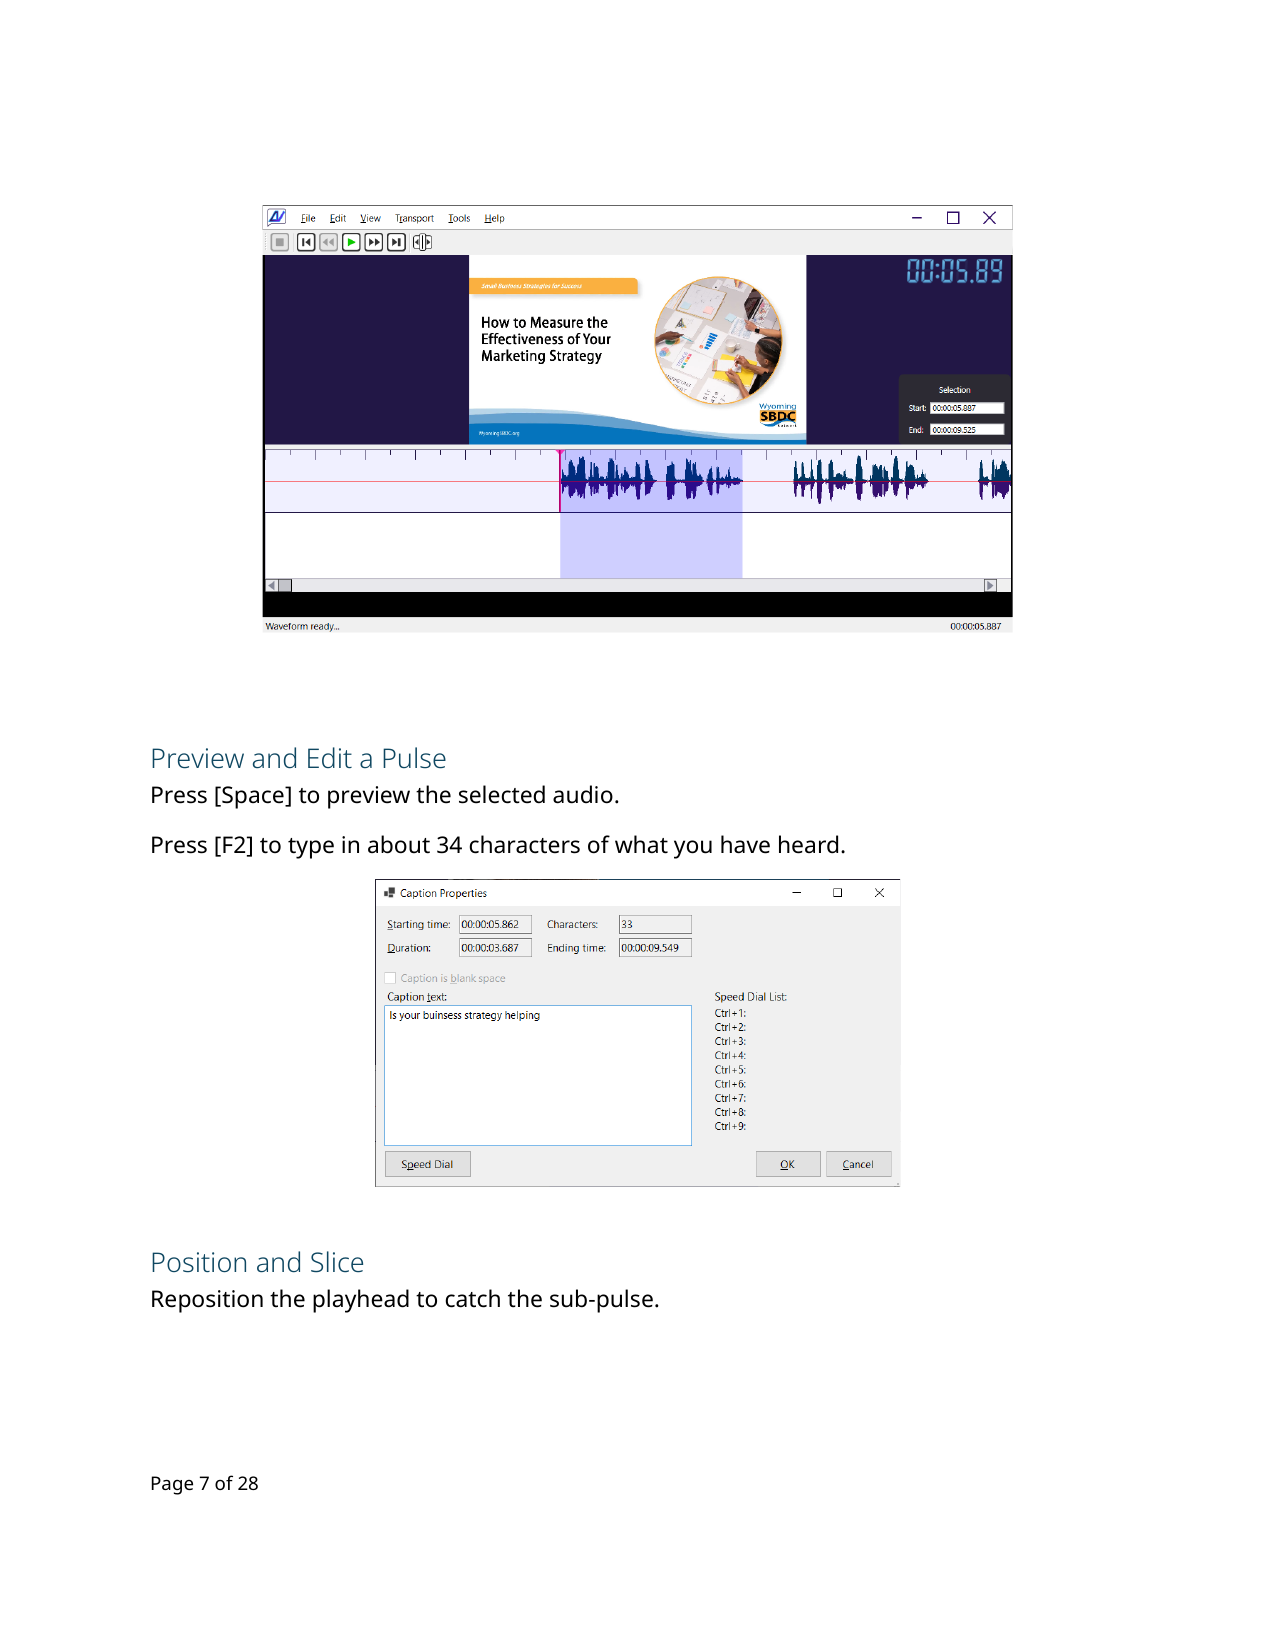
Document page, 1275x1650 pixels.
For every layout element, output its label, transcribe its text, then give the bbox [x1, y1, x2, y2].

subtitle Preview and Edit a Pulse [150, 739, 1125, 776]
picture [375, 879, 901, 1187]
text Reposition the playhead to catch the sub-pulse. [150, 1282, 1125, 1314]
subtitle Position and Slice [150, 1243, 1125, 1280]
text Press [F2] to type in about 34 characters of what you have heard. [150, 829, 1125, 860]
text Press [Space] to preview the selected audio. [150, 779, 1125, 810]
picture [262, 205, 1013, 633]
